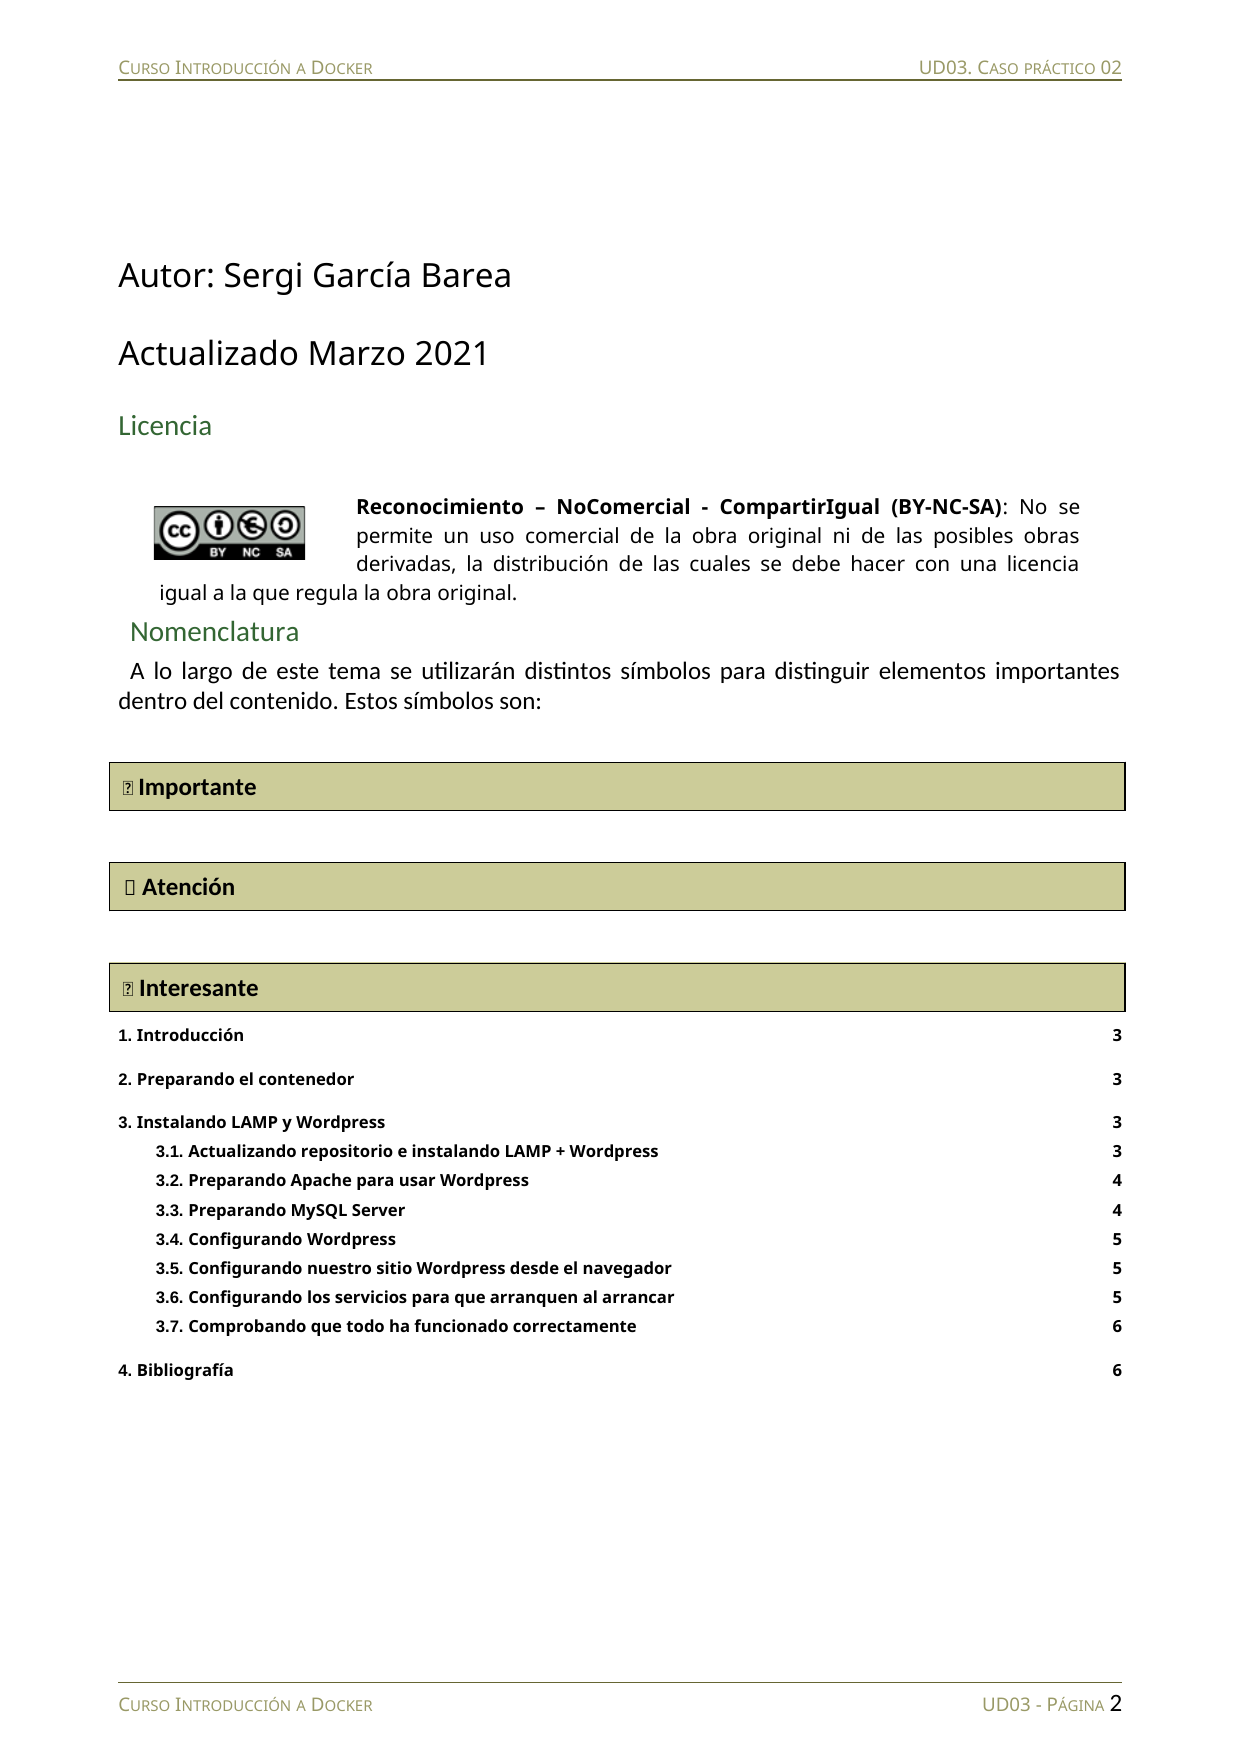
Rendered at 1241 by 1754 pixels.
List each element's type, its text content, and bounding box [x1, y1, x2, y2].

text Actualizado Marzo 2021 [118, 329, 1122, 375]
text 3.5. Configurando nuestro sitio Wordpress desde el navegador 5 [156, 1256, 1122, 1279]
text Nomenclatura [118, 613, 1122, 648]
text 3.4. Configurando Wordpress 5 [156, 1227, 1122, 1250]
text Reconocimiento – NoComercial - CompartirIgual (BY-NC-SA): No se permite un uso comercial de la obra original ni de las posibles obras derivadas, la distribución de las cuales se debe hacer con una licencia igual a la que regula la obra original. [159, 492, 1080, 606]
text 1. Introducción 3 [118, 1023, 1122, 1046]
text 💬 Interesante [110, 964, 1124, 1011]
text 3.7. Comprobando que todo ha funcionado correctamente 6 [156, 1315, 1122, 1337]
text 3. Instalando LAMP y Wordpress 3 [118, 1111, 1122, 1133]
text ❕ Atención [110, 863, 1124, 910]
text 📖 Importante [110, 763, 1124, 810]
text Licencia [118, 407, 1122, 443]
text Autor: Sergi García Barea [118, 252, 1122, 297]
text 3.3. Preparando MySQL Server 4 [156, 1198, 1122, 1221]
text 3.2. Preparando Apache para usar Wordpress 4 [156, 1169, 1122, 1192]
text 2. Preparando el contenedor 3 [118, 1067, 1122, 1090]
text 3.1. Actualizando repositorio e instalando LAMP + Wordpress 3 [156, 1140, 1122, 1162]
text 4. Bibliografía 6 [118, 1358, 1122, 1381]
text A lo largo de este tema se utilizarán distintos símbolos para distinguir elementos importantes dentro del contenido. Estos símbolos son: [118, 655, 1122, 716]
picture [153, 506, 306, 560]
text 3.6. Configurando los servicios para que arranquen al arrancar 5 [156, 1286, 1122, 1308]
